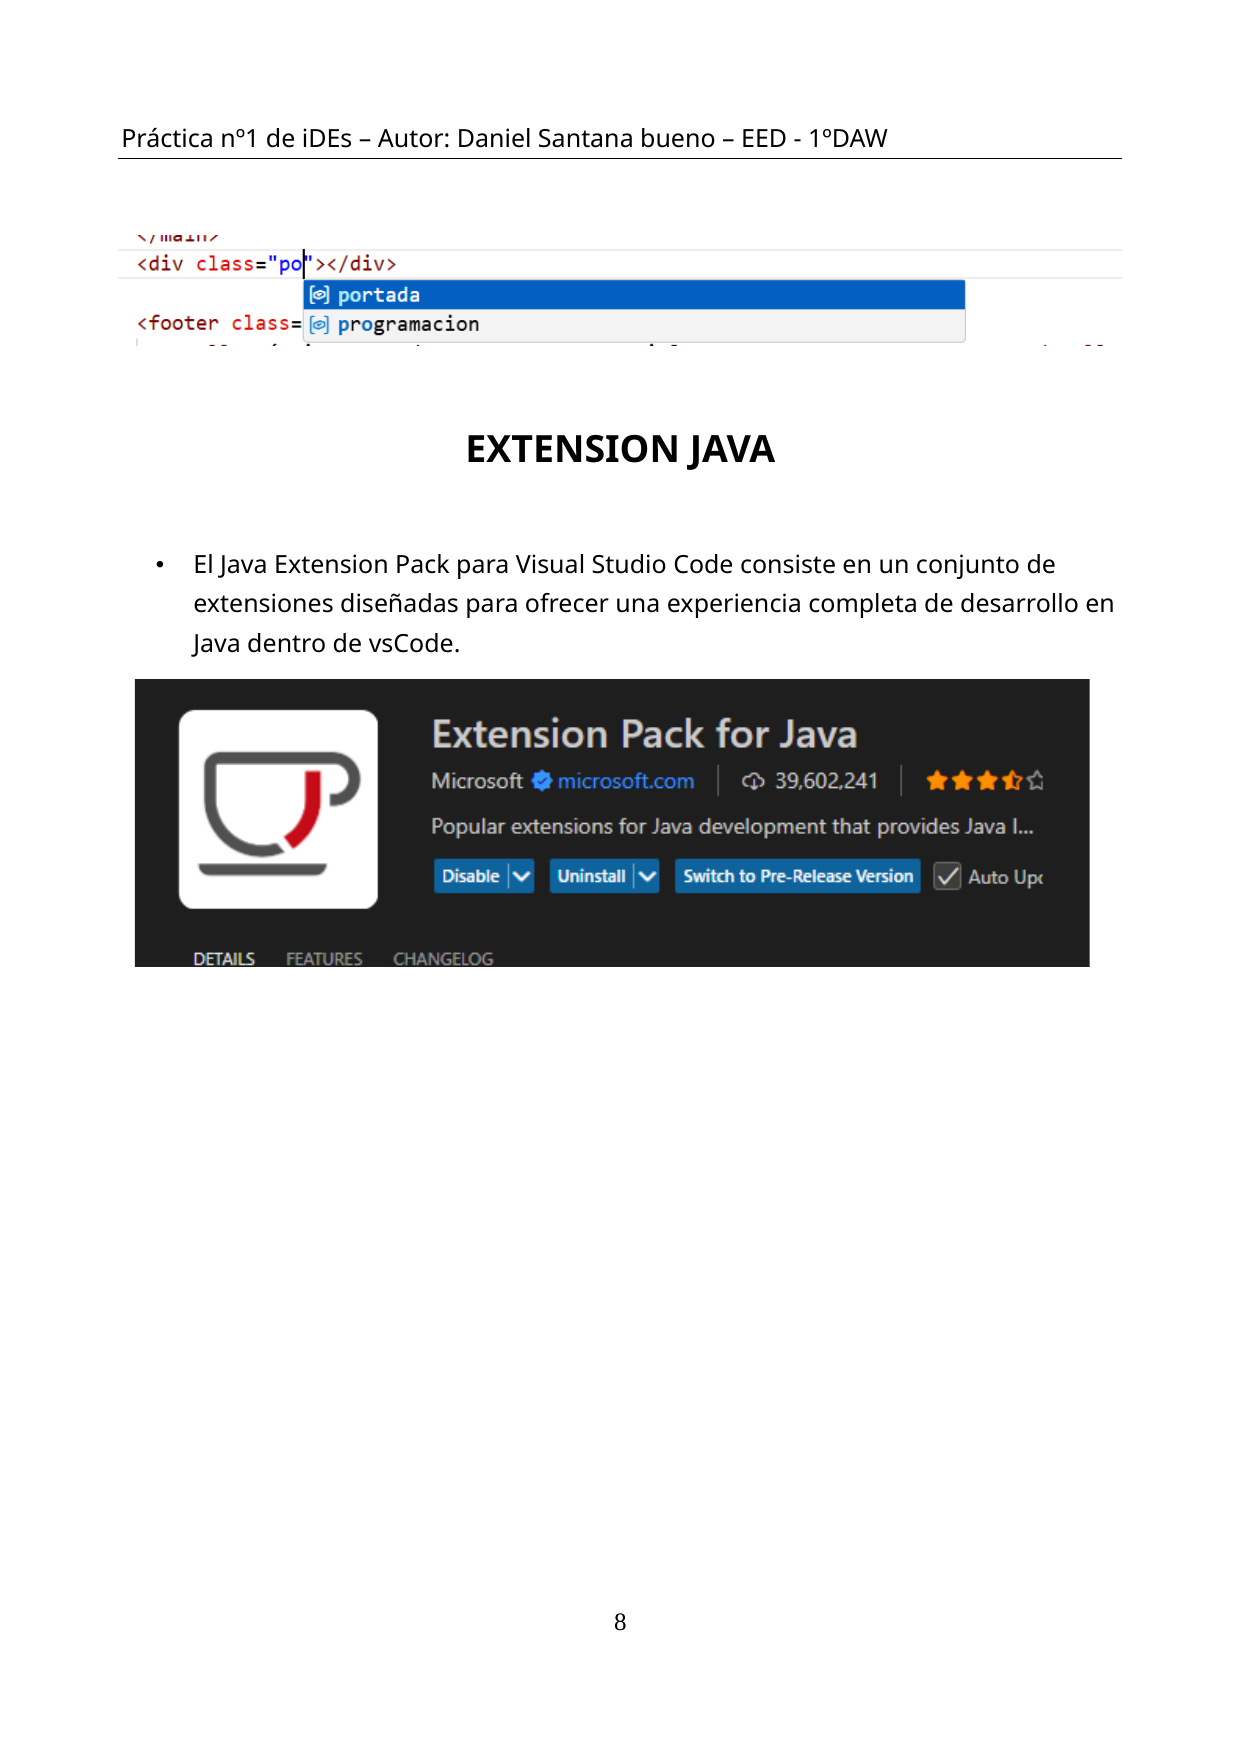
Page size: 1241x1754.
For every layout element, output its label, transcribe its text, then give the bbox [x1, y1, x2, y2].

list El Java Extension Pack para Visual Studio Code consiste en un conjunto de extensiones diseñadas para ofrecer una experiencia completa de desarrollo en Java dentro de vsCode. [156, 547, 1122, 659]
picture [118, 235, 1123, 346]
picture [134, 679, 1090, 967]
subtitle EXTENSION JAVA [118, 422, 1122, 473]
